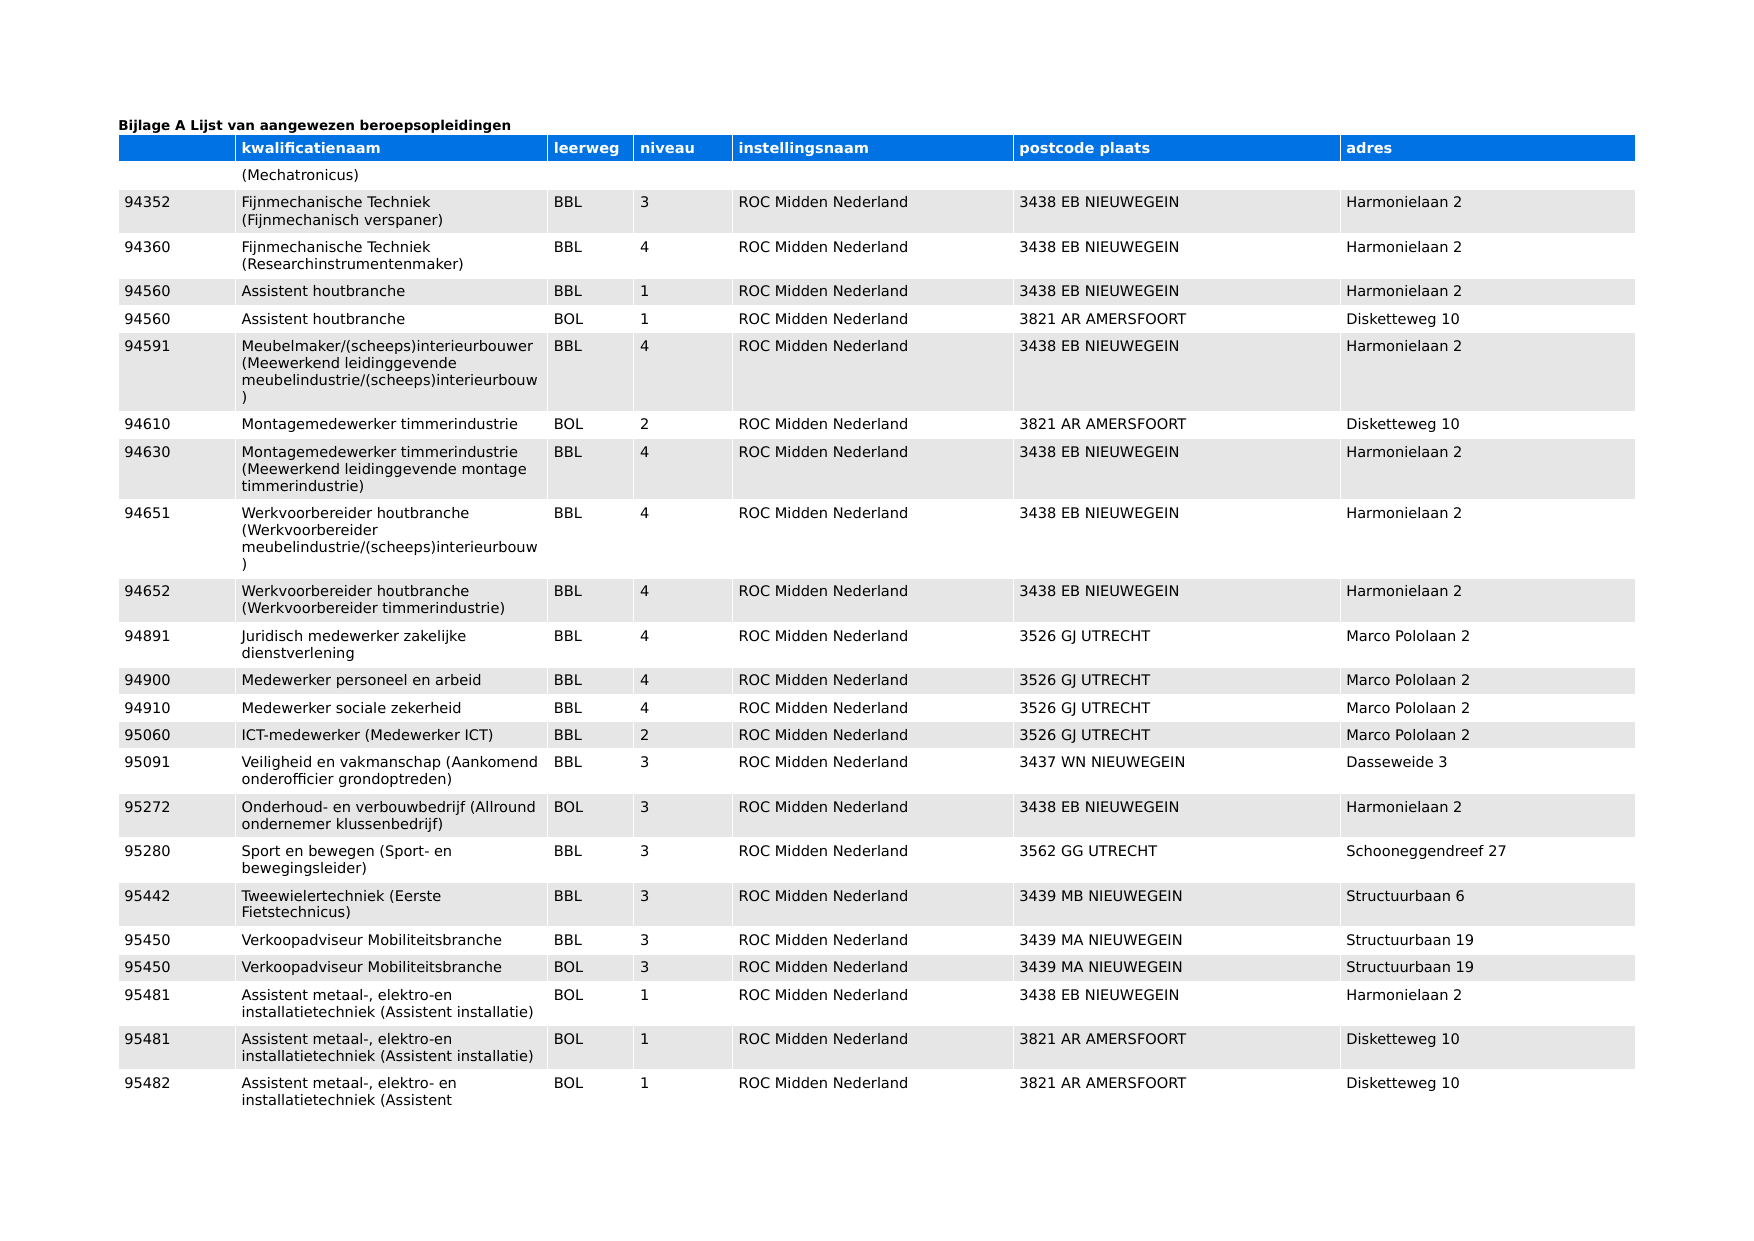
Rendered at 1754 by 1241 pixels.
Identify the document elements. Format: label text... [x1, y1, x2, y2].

table_cell 3438 EB NIEUWEGEIN [1014, 279, 1340, 305]
table_cell 3438 EB NIEUWEGEIN [1014, 439, 1340, 499]
table_cell ROC Midden Nederland [733, 439, 1013, 499]
table_cell 94651 [119, 500, 235, 578]
table_cell 94610 [119, 412, 235, 438]
table_cell 3 [634, 883, 732, 926]
table_cell 3 [634, 838, 732, 882]
table_cell ROC Midden Nederland [733, 955, 1013, 981]
table_cell 3439 MA NIEUWEGEIN [1014, 927, 1340, 953]
table_cell Assistent houtbranche [236, 279, 547, 305]
table_cell ROC Midden Nederland [733, 333, 1013, 411]
table_cell 3526 GJ UTRECHT [1014, 695, 1340, 721]
table_cell Medewerker sociale zekerheid [236, 695, 547, 721]
table_cell Onderhoud- en verbouwbedrijf (Allround ondernemer klussenbedrijf) [236, 794, 547, 837]
table_cell 1 [634, 982, 732, 1025]
table_cell niveau [634, 135, 732, 161]
table_cell 94652 [119, 579, 235, 622]
table_cell ROC Midden Nederland [733, 279, 1013, 305]
table_cell leerweg [548, 135, 633, 161]
table_cell ROC Midden Nederland [733, 927, 1013, 953]
table_cell [119, 162, 235, 189]
table_cell Meubelmaker/(scheeps)interieurbouwer (Meewerkend leidinggevende meubelindustrie/(scheeps)interieurbouw) [236, 333, 547, 411]
table_cell 3437 WN NIEUWEGEIN [1014, 750, 1340, 793]
table_cell Verkoopadviseur Mobiliteitsbranche [236, 927, 547, 953]
table_cell 3562 GG UTRECHT [1014, 838, 1340, 882]
table_cell 3526 GJ UTRECHT [1014, 668, 1340, 694]
table_cell BBL [548, 883, 633, 926]
table_cell BBL [548, 722, 633, 748]
table_cell 3438 EB NIEUWEGEIN [1014, 500, 1340, 578]
table_cell ICT-medewerker (Medewerker ICT) [236, 722, 547, 748]
table_cell 3821 AR AMERSFOORT [1014, 412, 1340, 438]
table_cell 4 [634, 668, 732, 694]
table_cell BBL [548, 500, 633, 578]
table_cell 3439 MA NIEUWEGEIN [1014, 955, 1340, 981]
table_cell Harmonielaan 2 [1341, 234, 1635, 277]
table_cell 4 [634, 579, 732, 622]
table_cell 94900 [119, 668, 235, 694]
table_cell 3438 EB NIEUWEGEIN [1014, 982, 1340, 1025]
table_cell 3 [634, 190, 732, 233]
table_cell 94360 [119, 234, 235, 277]
table_cell 2 [634, 412, 732, 438]
table_header Bijlage A Lijst van aangewezen beroepsopleidingen [118, 118, 1636, 134]
table_cell Marco Pololaan 2 [1341, 623, 1635, 666]
table_cell ROC Midden Nederland [733, 982, 1013, 1025]
table_cell Medewerker personeel en arbeid [236, 668, 547, 694]
table_cell 4 [634, 234, 732, 277]
table_cell 1 [634, 1071, 732, 1114]
table_cell BBL [548, 234, 633, 277]
table_cell [1341, 162, 1635, 189]
table_cell 3526 GJ UTRECHT [1014, 623, 1340, 666]
table_cell 3438 EB NIEUWEGEIN [1014, 579, 1340, 622]
table_cell BBL [548, 838, 633, 882]
table_cell Structuurbaan 19 [1341, 927, 1635, 953]
table_cell Assistent metaal-, elektro-en installatietechniek (Assistent installatie) [236, 982, 547, 1025]
table_cell Harmonielaan 2 [1341, 579, 1635, 622]
table_cell 94910 [119, 695, 235, 721]
table_cell 3438 EB NIEUWEGEIN [1014, 333, 1340, 411]
table_cell 3439 MB NIEUWEGEIN [1014, 883, 1340, 926]
table_cell BOL [548, 1026, 633, 1069]
table_cell postcode plaats [1014, 135, 1340, 161]
table_cell [1014, 162, 1340, 189]
table_cell 4 [634, 623, 732, 666]
table_cell kwalificatienaam [236, 135, 547, 161]
table_cell adres [1341, 135, 1635, 161]
table_cell 95272 [119, 794, 235, 837]
table_cell 4 [634, 500, 732, 578]
table_cell ROC Midden Nederland [733, 234, 1013, 277]
table_cell Werkvoorbereider houtbranche (Werkvoorbereider meubelindustrie/(scheeps)interieurbouw) [236, 500, 547, 578]
table_cell Harmonielaan 2 [1341, 333, 1635, 411]
table_cell Harmonielaan 2 [1341, 279, 1635, 305]
table_cell 1 [634, 1026, 732, 1069]
table_cell 3438 EB NIEUWEGEIN [1014, 190, 1340, 233]
table_cell Verkoopadviseur Mobiliteitsbranche [236, 955, 547, 981]
table_cell BBL [548, 623, 633, 666]
table_cell [634, 162, 732, 189]
table_cell Tweewielertechniek (Eerste Fietstechnicus) [236, 883, 547, 926]
table_cell 1 [634, 279, 732, 305]
table_cell 3 [634, 927, 732, 953]
table_cell Structuurbaan 6 [1341, 883, 1635, 926]
table_cell 95481 [119, 982, 235, 1025]
table_cell Assistent houtbranche [236, 306, 547, 332]
table_cell 3821 AR AMERSFOORT [1014, 1071, 1340, 1114]
table_cell instellingsnaam [733, 135, 1013, 161]
table_cell 95481 [119, 1026, 235, 1069]
table_cell [548, 162, 633, 189]
table_cell Disketteweg 10 [1341, 306, 1635, 332]
table_cell BOL [548, 412, 633, 438]
table_cell 3438 EB NIEUWEGEIN [1014, 794, 1340, 837]
table_cell 3 [634, 955, 732, 981]
table_cell 4 [634, 695, 732, 721]
table_cell BOL [548, 982, 633, 1025]
table_cell Structuurbaan 19 [1341, 955, 1635, 981]
table_cell 4 [634, 439, 732, 499]
table_cell [733, 162, 1013, 189]
table_cell 94352 [119, 190, 235, 233]
table_cell Fijnmechanische Techniek (Fijnmechanisch verspaner) [236, 190, 547, 233]
table_cell Disketteweg 10 [1341, 1071, 1635, 1114]
table_cell ROC Midden Nederland [733, 579, 1013, 622]
table_cell 94891 [119, 623, 235, 666]
table_cell Assistent metaal-, elektro-en installatietechniek (Assistent installatie) [236, 1026, 547, 1069]
table_cell ROC Midden Nederland [733, 794, 1013, 837]
table_cell ROC Midden Nederland [733, 750, 1013, 793]
table_cell 94630 [119, 439, 235, 499]
table_cell BOL [548, 306, 633, 332]
table_cell 95442 [119, 883, 235, 926]
table_cell 4 [634, 333, 732, 411]
table_cell BBL [548, 579, 633, 622]
table_cell 95482 [119, 1071, 235, 1114]
table_cell Harmonielaan 2 [1341, 794, 1635, 837]
table_cell 95280 [119, 838, 235, 882]
table_cell ROC Midden Nederland [733, 695, 1013, 721]
table_cell Werkvoorbereider houtbranche (Werkvoorbereider timmerindustrie) [236, 579, 547, 622]
table_cell Montagemedewerker timmerindustrie (Meewerkend leidinggevende montage timmerindustrie) [236, 439, 547, 499]
table_cell BBL [548, 668, 633, 694]
table_cell Marco Pololaan 2 [1341, 722, 1635, 748]
table_cell BBL [548, 439, 633, 499]
table_cell BBL [548, 695, 633, 721]
table_cell 94591 [119, 333, 235, 411]
table_cell 95060 [119, 722, 235, 748]
table_cell ROC Midden Nederland [733, 306, 1013, 332]
table_cell 94560 [119, 306, 235, 332]
table_cell 3526 GJ UTRECHT [1014, 722, 1340, 748]
table_cell Marco Pololaan 2 [1341, 695, 1635, 721]
table_cell BOL [548, 1071, 633, 1114]
table_cell ROC Midden Nederland [733, 190, 1013, 233]
table_cell Veiligheid en vakmanschap (Aankomend onderofficier grondoptreden) [236, 750, 547, 793]
table_cell 3438 EB NIEUWEGEIN [1014, 234, 1340, 277]
table_cell Schooneggendreef 27 [1341, 838, 1635, 882]
table_cell 3821 AR AMERSFOORT [1014, 1026, 1340, 1069]
table_cell Marco Pololaan 2 [1341, 668, 1635, 694]
table_cell ROC Midden Nederland [733, 623, 1013, 666]
table_cell Montagemedewerker timmerindustrie [236, 412, 547, 438]
table_cell ROC Midden Nederland [733, 1026, 1013, 1069]
table_cell 3 [634, 750, 732, 793]
table_cell BOL [548, 955, 633, 981]
table_cell Harmonielaan 2 [1341, 439, 1635, 499]
table_cell Harmonielaan 2 [1341, 982, 1635, 1025]
table_cell 2 [634, 722, 732, 748]
table_cell BBL [548, 333, 633, 411]
table_cell Fijnmechanische Techniek (Researchinstrumentenmaker) [236, 234, 547, 277]
table_cell [119, 135, 235, 161]
table_cell BOL [548, 794, 633, 837]
table_cell Disketteweg 10 [1341, 412, 1635, 438]
table_cell 94560 [119, 279, 235, 305]
table_cell ROC Midden Nederland [733, 883, 1013, 926]
table_cell 95450 [119, 955, 235, 981]
table_cell Sport en bewegen (Sport- en bewegingsleider) [236, 838, 547, 882]
table_cell ROC Midden Nederland [733, 500, 1013, 578]
table_cell 3821 AR AMERSFOORT [1014, 306, 1340, 332]
table_cell Juridisch medewerker zakelijke dienstverlening [236, 623, 547, 666]
table_cell BBL [548, 927, 633, 953]
table_cell ROC Midden Nederland [733, 412, 1013, 438]
table_cell ROC Midden Nederland [733, 1071, 1013, 1114]
table_cell ROC Midden Nederland [733, 838, 1013, 882]
table_cell (Mechatronicus) [236, 162, 547, 189]
table_cell BBL [548, 190, 633, 233]
table_cell ROC Midden Nederland [733, 668, 1013, 694]
table_cell Harmonielaan 2 [1341, 190, 1635, 233]
table_cell 1 [634, 306, 732, 332]
table_cell 3 [634, 794, 732, 837]
table_cell 95091 [119, 750, 235, 793]
table_cell Assistent metaal-, elektro- en installatietechniek (Assistent [236, 1071, 547, 1114]
table_cell BBL [548, 750, 633, 793]
table_cell Disketteweg 10 [1341, 1026, 1635, 1069]
table_cell Harmonielaan 2 [1341, 500, 1635, 578]
table_cell ROC Midden Nederland [733, 722, 1013, 748]
table_cell 95450 [119, 927, 235, 953]
table_cell BBL [548, 279, 633, 305]
table_cell Dasseweide 3 [1341, 750, 1635, 793]
